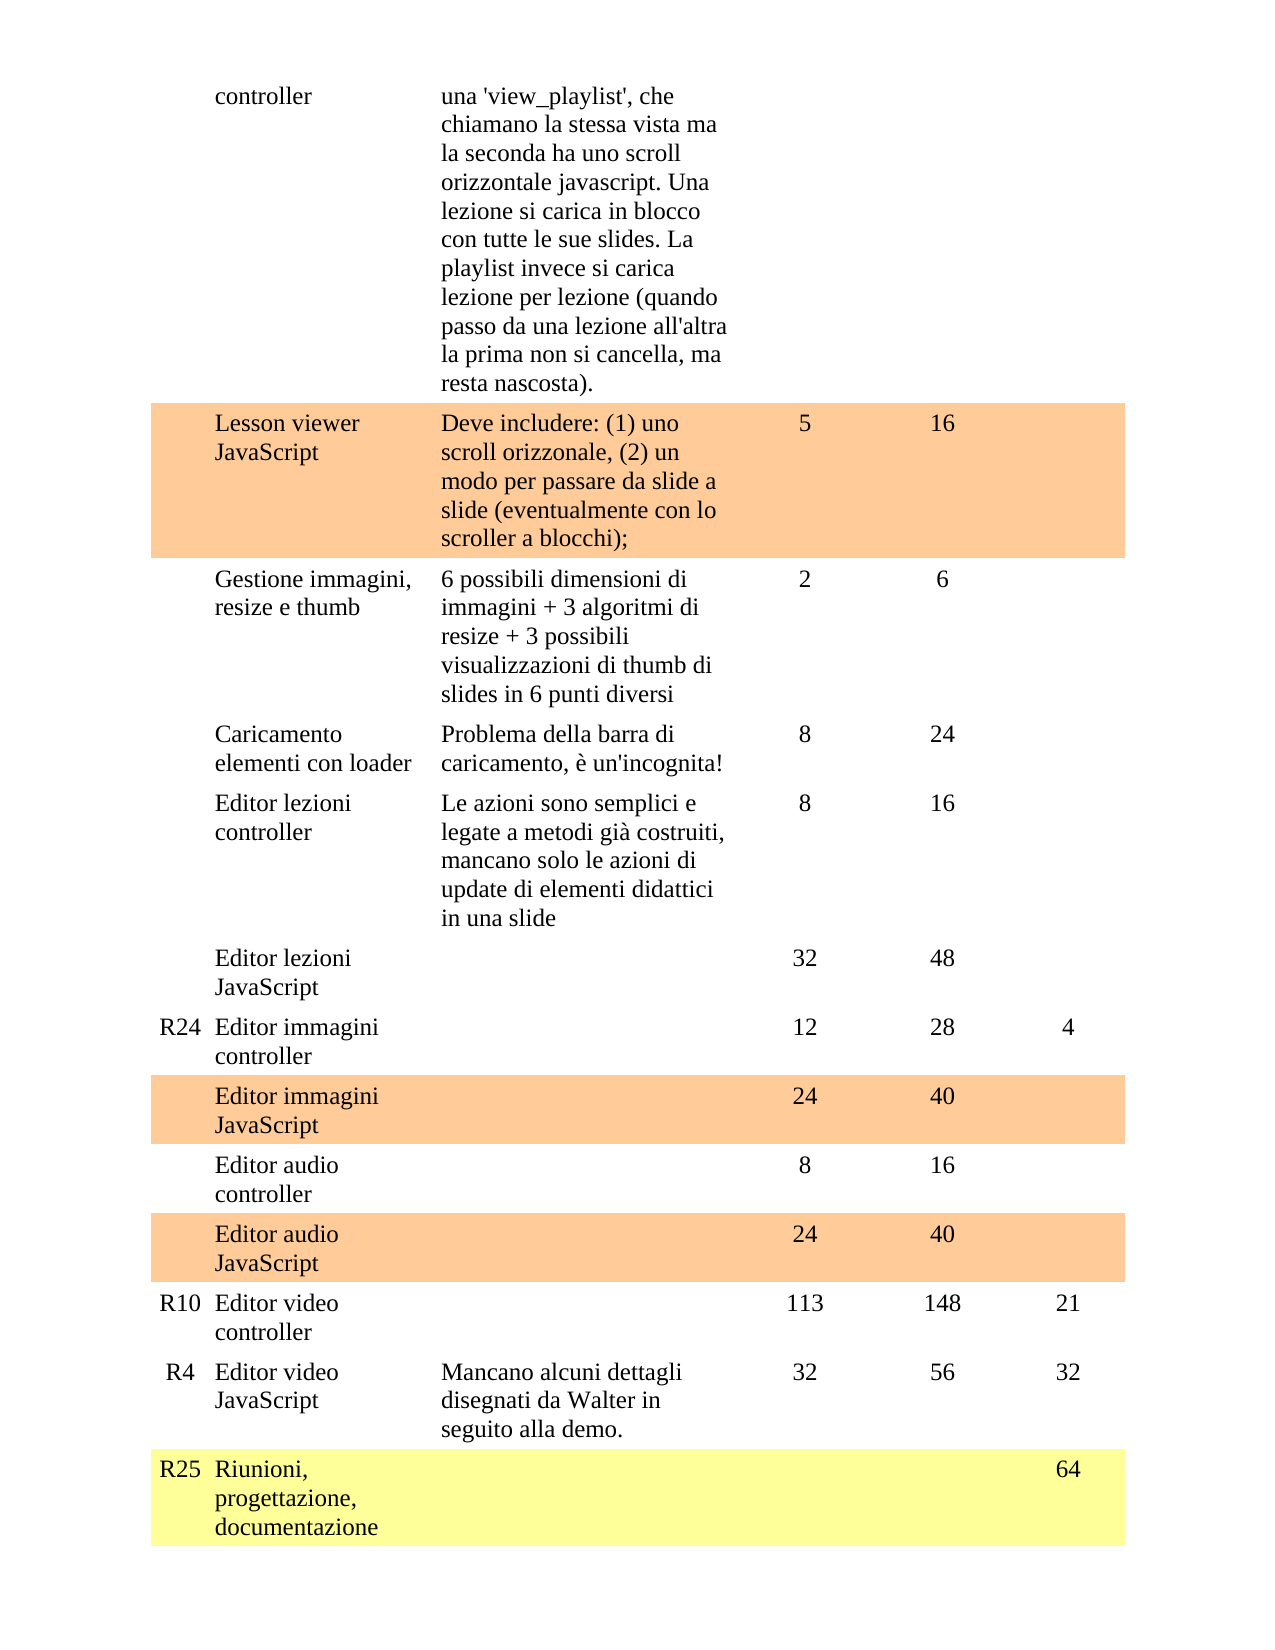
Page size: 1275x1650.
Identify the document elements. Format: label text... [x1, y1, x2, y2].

table_cell 32 [736, 1351, 874, 1449]
table_cell 6 possibili dimensioni di immagini + 3 algoritmi di resize + 3 possibili visualizzazioni di thumb di slides in 6 punti diversi [435, 558, 736, 713]
table_cell 48 [874, 937, 1011, 1006]
table_cell [435, 937, 736, 1006]
table_cell [1011, 75, 1125, 403]
table_cell [1011, 1213, 1125, 1282]
table_cell 21 [1011, 1282, 1125, 1351]
table_cell Le azioni sono semplici e legate a metodi già costruiti, mancano solo le azioni di update di elementi didattici in una slide [435, 782, 736, 937]
table_cell 24 [874, 713, 1011, 782]
table_cell controller [209, 75, 435, 403]
table_cell Caricamento elementi con loader [209, 713, 435, 782]
table_cell [151, 782, 209, 937]
table_cell Editor video controller [209, 1282, 435, 1351]
table_cell [151, 75, 209, 403]
table_cell 4 [1011, 1006, 1125, 1075]
table_cell R10 [151, 1282, 209, 1351]
table_cell una 'view_playlist', che chiamano la stessa vista ma la seconda ha uno scroll orizzontale javascript. Una lezione si carica in blocco con tutte le sue slides. La playlist invece si carica lezione per lezione (quando passo da una lezione all'altra la prima non si cancella, ma resta nascosta). [435, 75, 736, 403]
table_cell [874, 1449, 1011, 1546]
table_cell 16 [874, 782, 1011, 937]
table_cell Editor audio controller [209, 1144, 435, 1213]
table_cell Editor immagini controller [209, 1006, 435, 1075]
table_cell [736, 1449, 874, 1546]
table_cell [874, 75, 1011, 403]
table_cell Editor video JavaScript [209, 1351, 435, 1449]
table_cell 8 [736, 782, 874, 937]
table_cell Editor lezioni JavaScript [209, 937, 435, 1006]
table_cell 8 [736, 713, 874, 782]
table_cell [1011, 1144, 1125, 1213]
table_cell 16 [874, 1144, 1011, 1213]
table_cell Riunioni, progettazione, documentazione [209, 1449, 435, 1546]
table_cell [1011, 782, 1125, 937]
table_cell Problema della barra di caricamento, è un'incognita! [435, 713, 736, 782]
table_cell 40 [874, 1075, 1011, 1144]
table_cell 24 [736, 1213, 874, 1282]
table_cell [1011, 558, 1125, 713]
table_cell [435, 1282, 736, 1351]
table_cell 6 [874, 558, 1011, 713]
table_cell [1011, 937, 1125, 1006]
table_cell [151, 403, 209, 558]
table_cell R25 [151, 1449, 209, 1546]
table_cell [736, 75, 874, 403]
table_cell [1011, 713, 1125, 782]
table_cell Editor audio JavaScript [209, 1213, 435, 1282]
table_cell [435, 1075, 736, 1144]
table_cell [435, 1144, 736, 1213]
table_cell [435, 1006, 736, 1075]
table_cell 12 [736, 1006, 874, 1075]
table_cell 28 [874, 1006, 1011, 1075]
table_cell 32 [736, 937, 874, 1006]
table_cell R4 [151, 1351, 209, 1449]
table_cell [151, 558, 209, 713]
table_cell 56 [874, 1351, 1011, 1449]
table_cell [151, 1213, 209, 1282]
table_cell 24 [736, 1075, 874, 1144]
table_cell [151, 1144, 209, 1213]
table_cell [151, 713, 209, 782]
table_cell 2 [736, 558, 874, 713]
table_cell [151, 1075, 209, 1144]
table_cell Editor lezioni controller [209, 782, 435, 937]
table_cell [151, 937, 209, 1006]
table_cell Mancano alcuni dettagli disegnati da Walter in seguito alla demo. [435, 1351, 736, 1449]
table_cell [435, 1213, 736, 1282]
table_cell Lesson viewer JavaScript [209, 403, 435, 558]
table_cell Deve includere: (1) uno scroll orizzonale, (2) un modo per passare da slide a slide (eventualmente con lo scroller a blocchi); [435, 403, 736, 558]
table_cell 16 [874, 403, 1011, 558]
table_cell Editor immagini JavaScript [209, 1075, 435, 1144]
table_cell 8 [736, 1144, 874, 1213]
table_cell R24 [151, 1006, 209, 1075]
table_cell 32 [1011, 1351, 1125, 1449]
table_cell 5 [736, 403, 874, 558]
table_cell Gestione immagini, resize e thumb [209, 558, 435, 713]
table_cell [1011, 1075, 1125, 1144]
table_cell 113 [736, 1282, 874, 1351]
table_cell [1011, 403, 1125, 558]
table_cell [435, 1449, 736, 1546]
table_cell 40 [874, 1213, 1011, 1282]
table_cell 148 [874, 1282, 1011, 1351]
table_cell 64 [1011, 1449, 1125, 1546]
